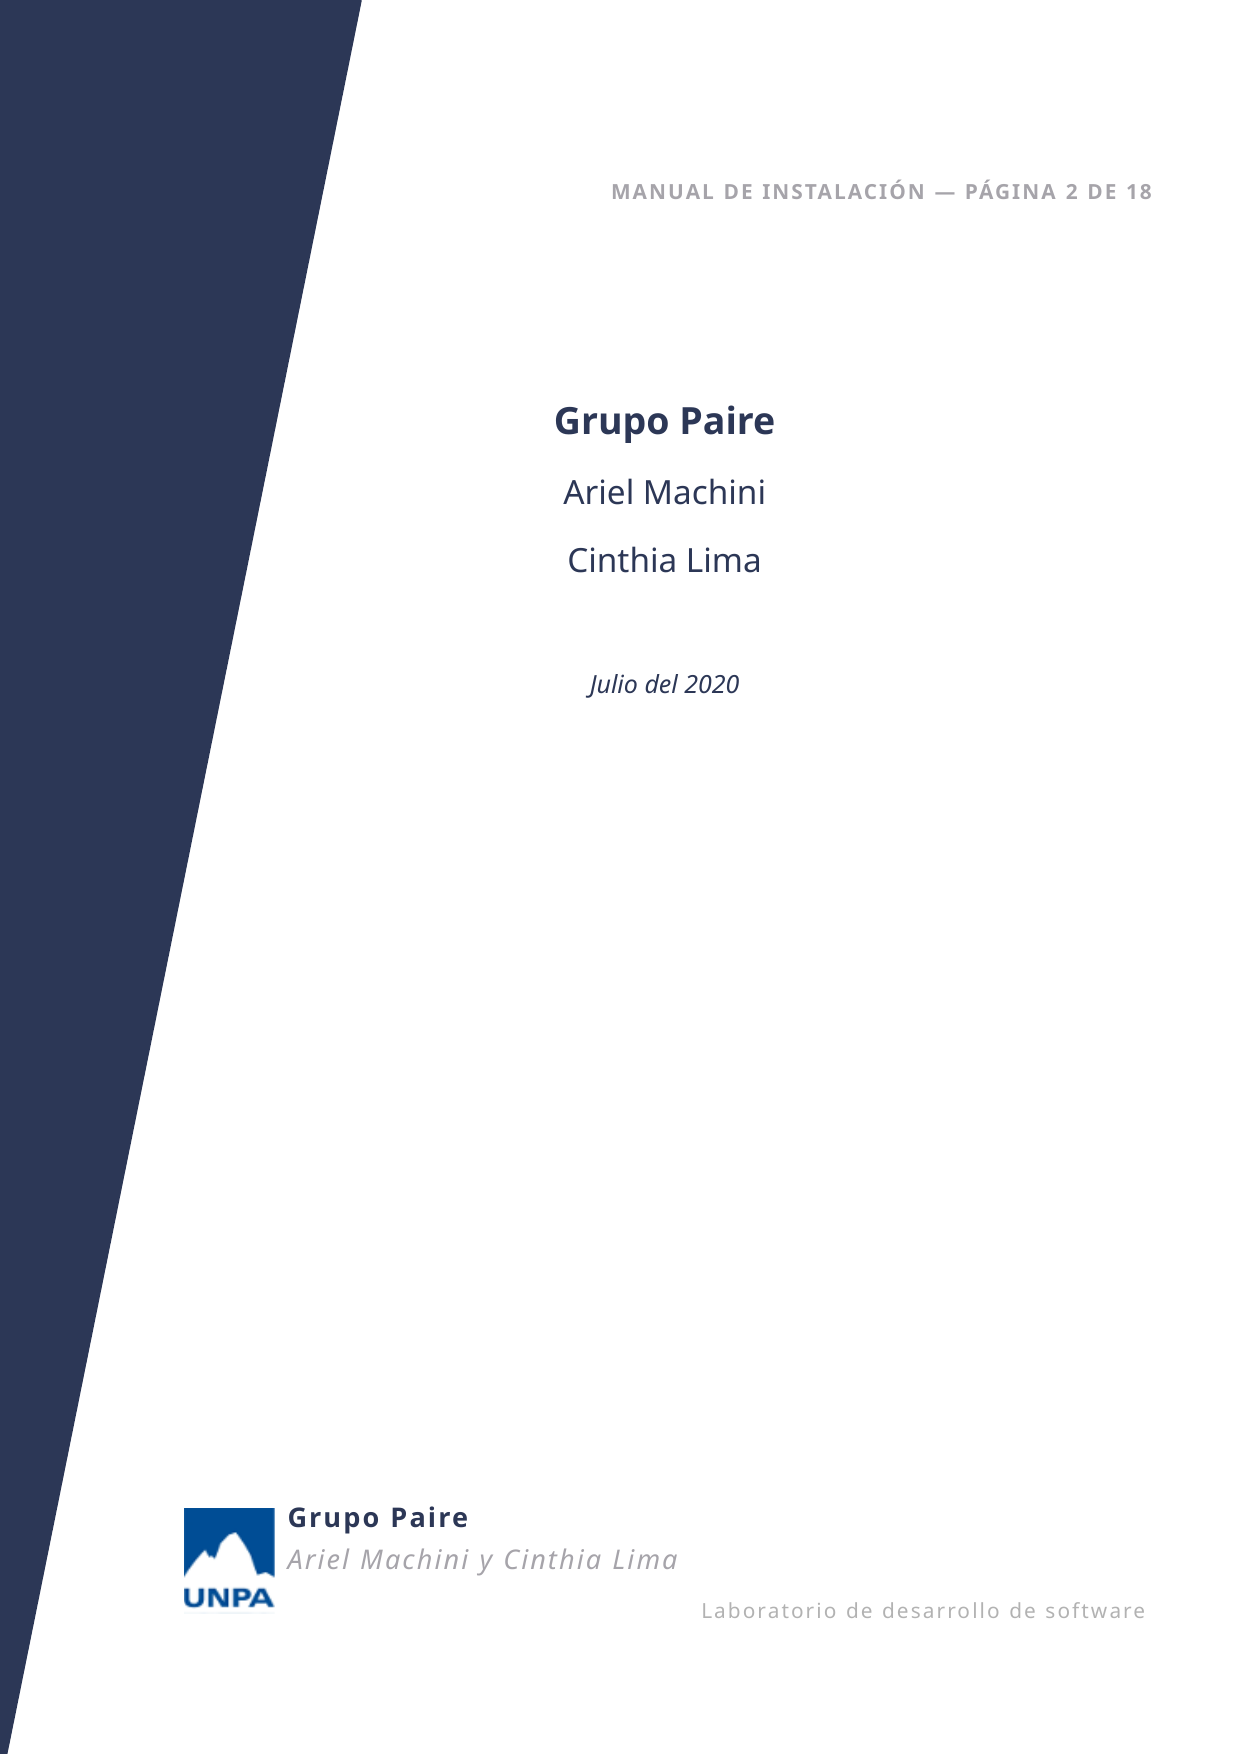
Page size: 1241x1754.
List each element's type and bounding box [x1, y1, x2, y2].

picture [184, 1508, 275, 1614]
